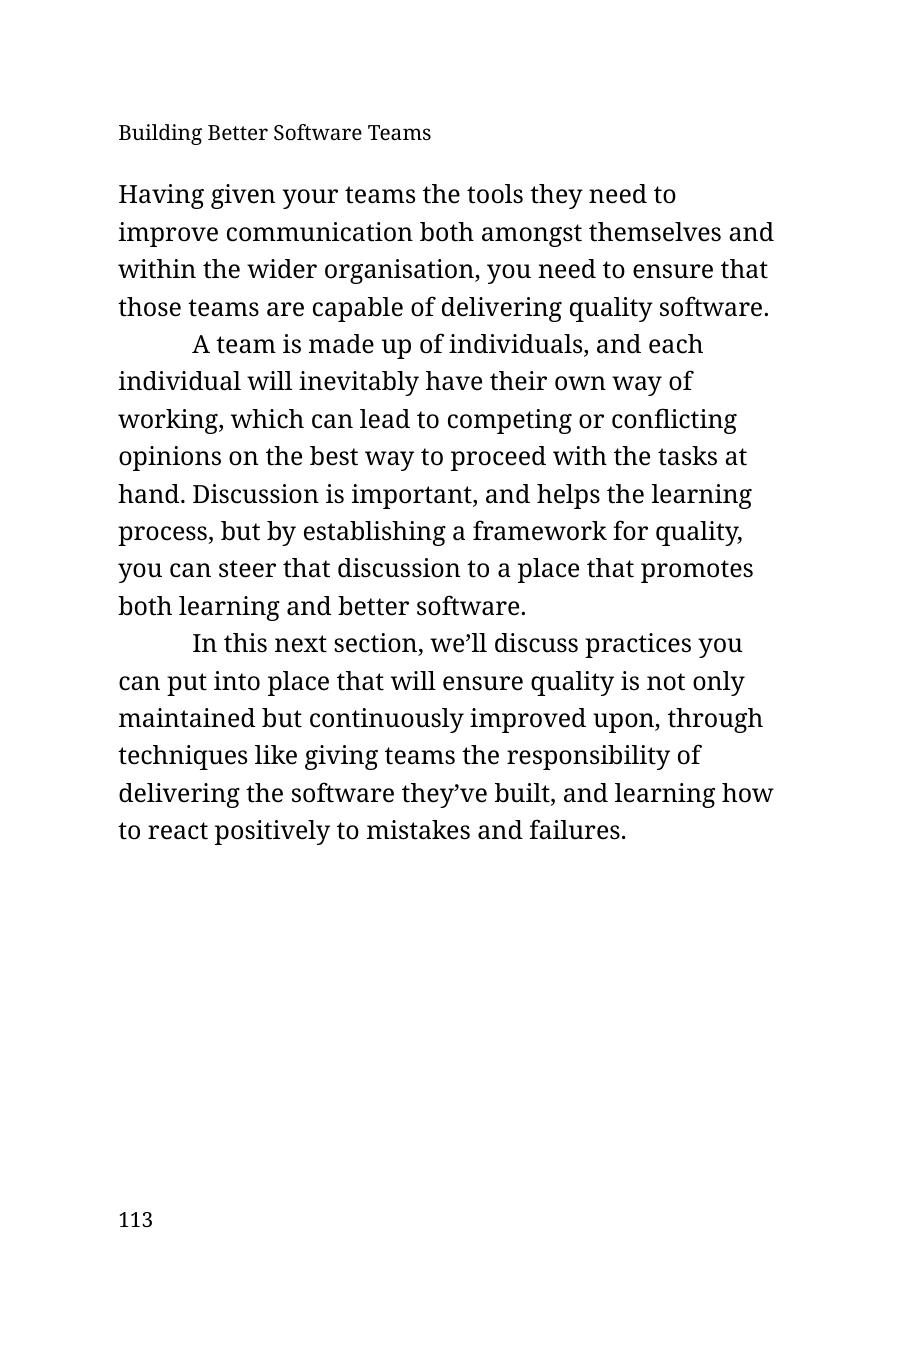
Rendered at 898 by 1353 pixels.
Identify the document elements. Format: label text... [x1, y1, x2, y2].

text In this next section, we’ll discuss practices you can put into place that will ensure quality is not only maintained but continuously improved upon, through techniques like giving teams the responsibility of delivering the software they’ve built, and learning how to react positively to mistakes and failures. [118, 626, 779, 847]
text A team is made up of individuals, and each individual will inevitably have their own way of working, which can lead to competing or conflicting opinions on the best way to proceed with the tasks at hand. Discussion is important, and helps the learning process, but by establishing a framework for quality, you can steer that discussion to a place that promotes both learning and better software. [118, 327, 779, 622]
text Having given your teams the tools they need to improve communication both amongst themselves and within the wider organisation, you need to ensure that those teams are capable of delivering quality software. [118, 177, 779, 323]
